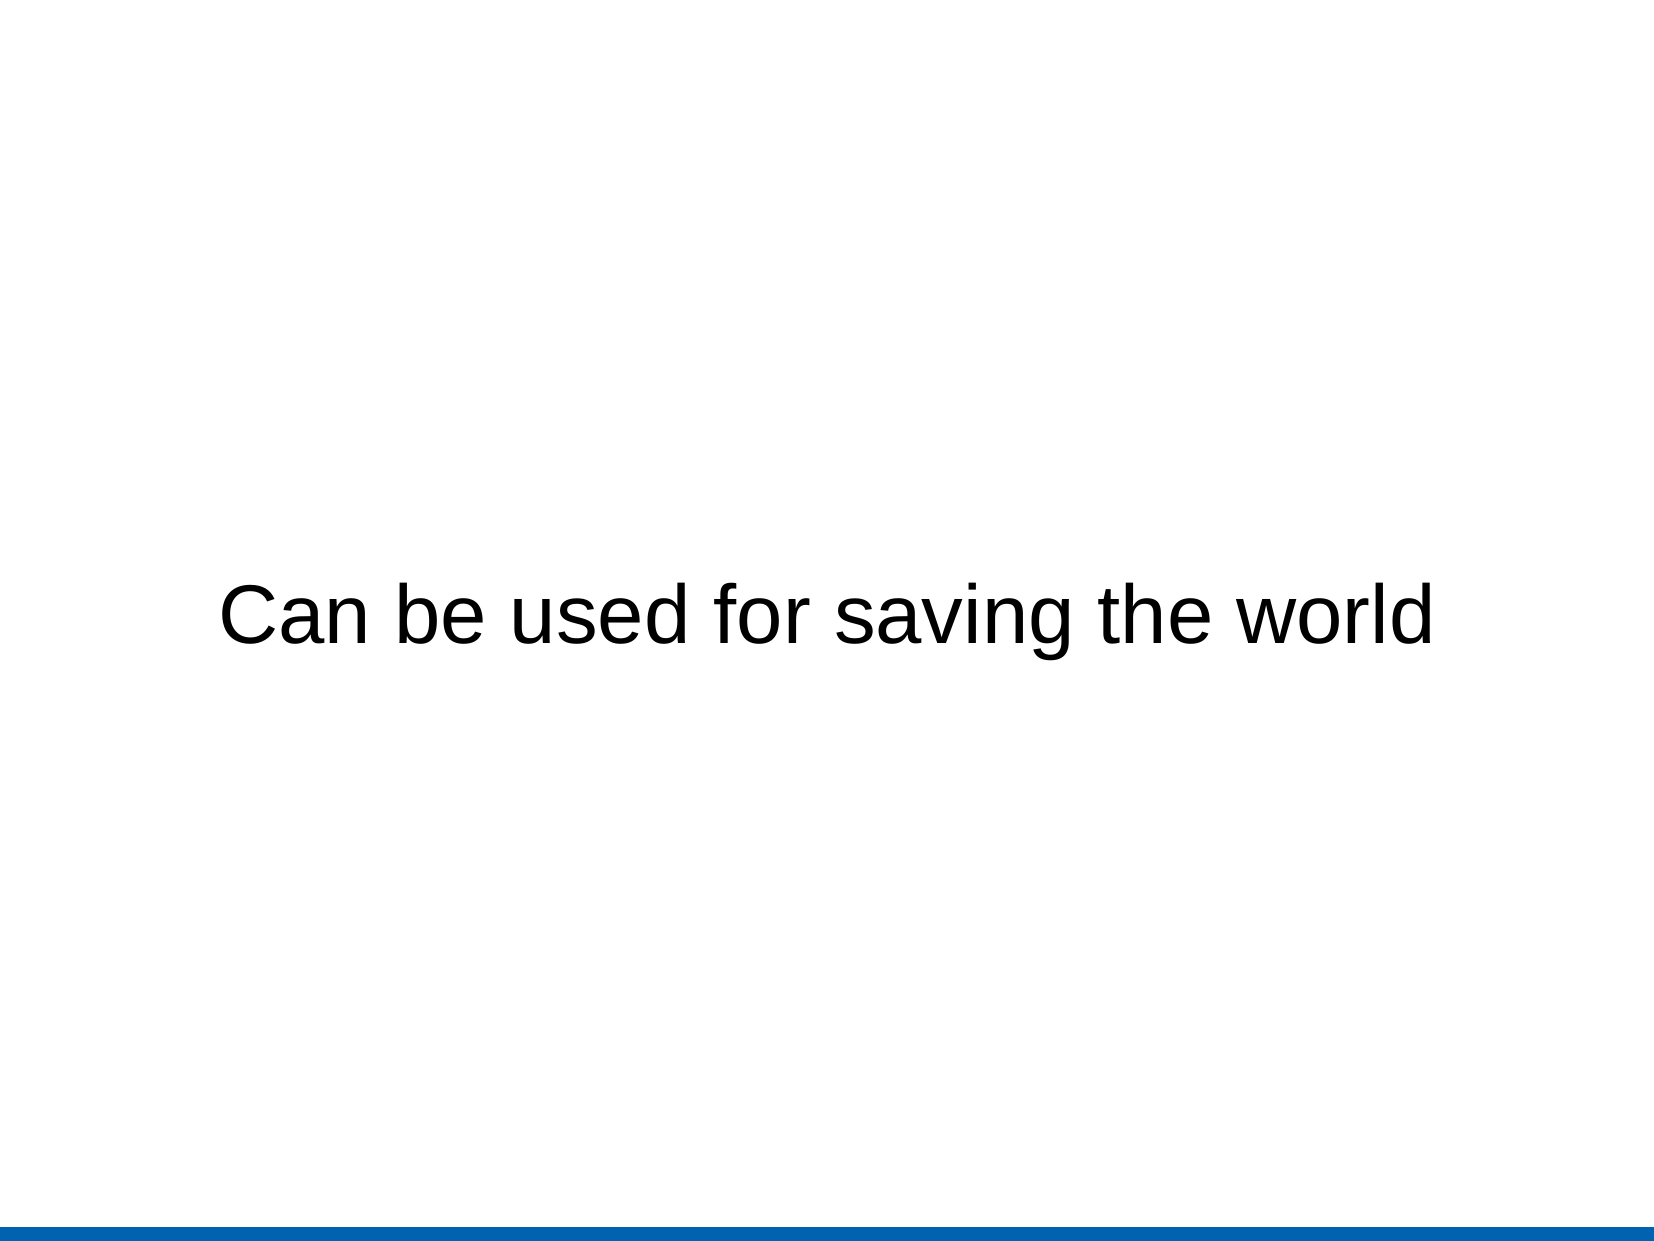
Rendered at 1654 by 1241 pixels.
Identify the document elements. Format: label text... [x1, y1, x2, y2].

subtitle Can be used for saving the world [121, 112, 1534, 1117]
